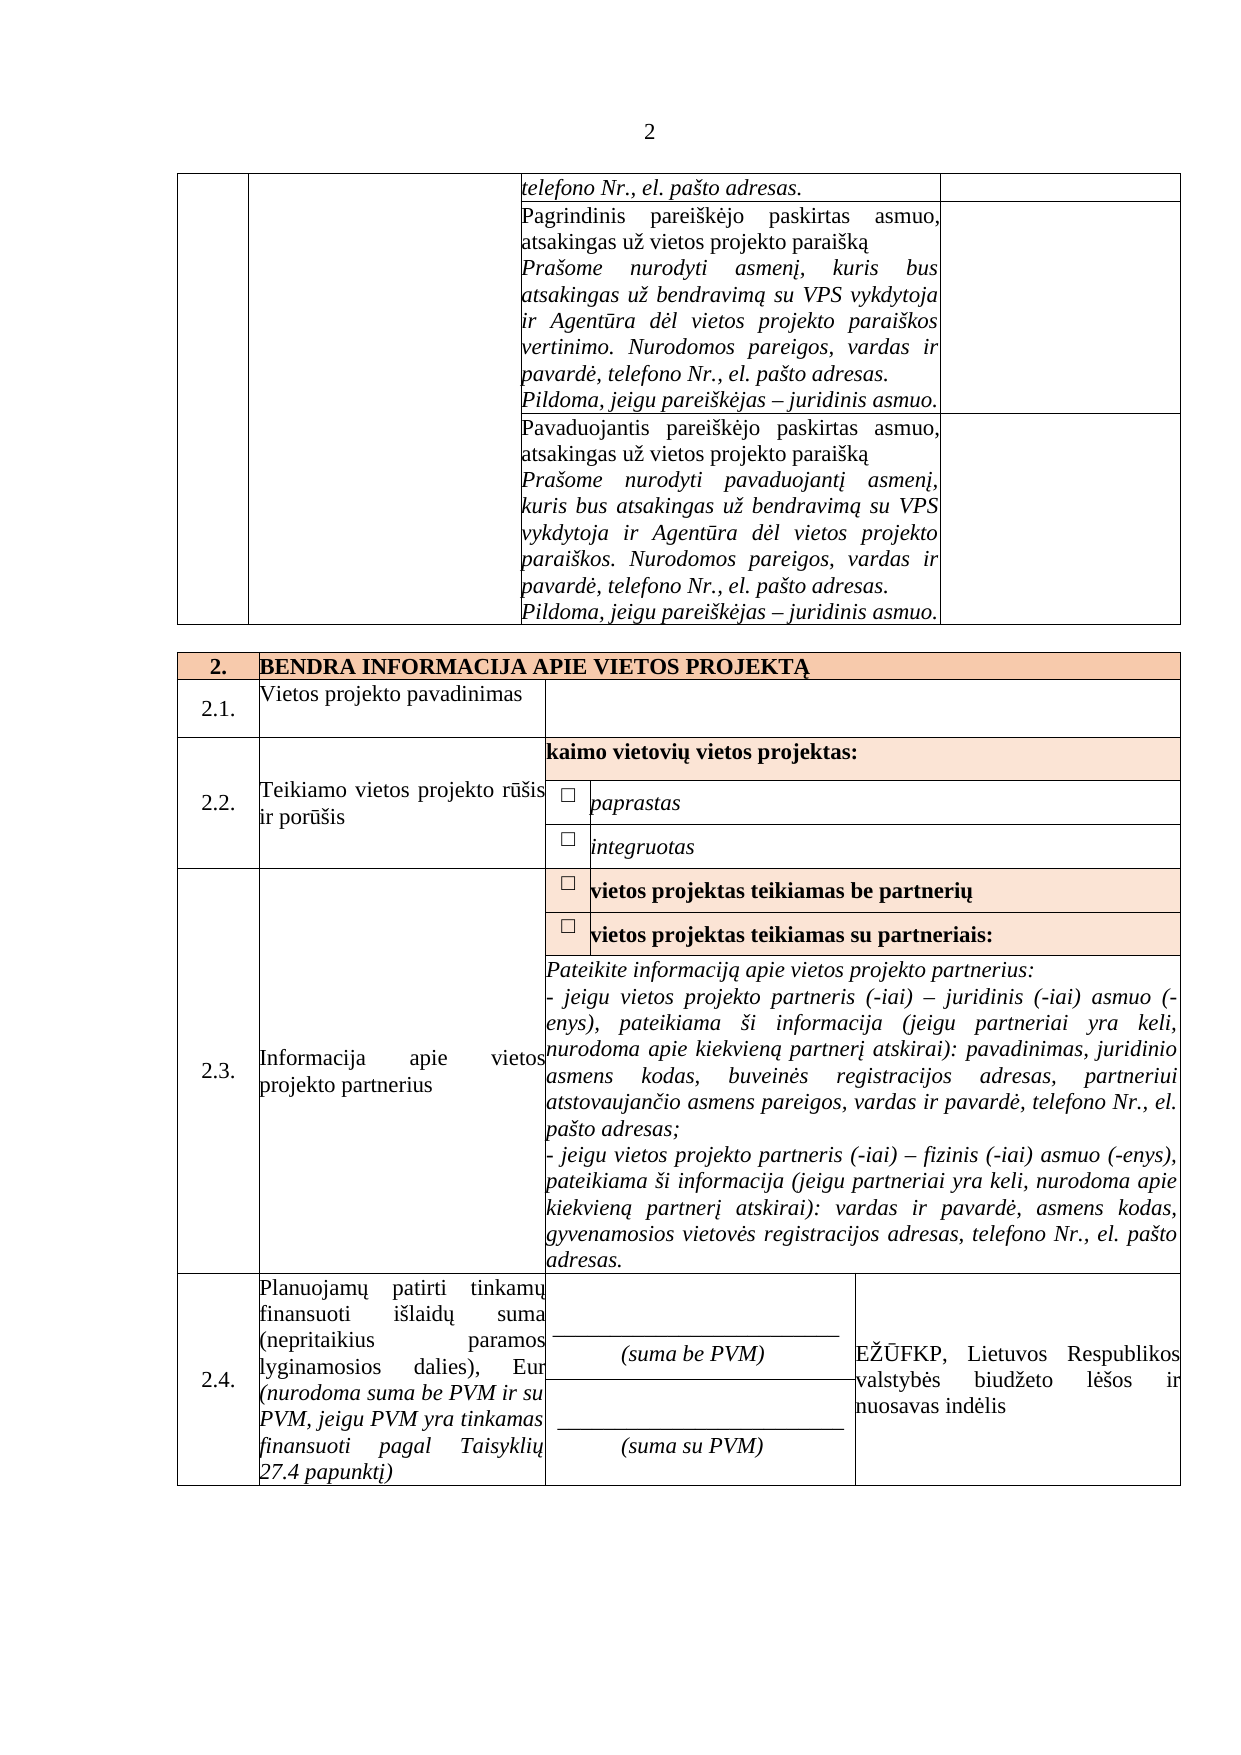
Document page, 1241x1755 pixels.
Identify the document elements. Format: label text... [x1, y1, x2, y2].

table_cell Pateikite informaciją apie vietos projekto partnerius: - jeigu vietos projekto partneris (-iai) – juridinis (-iai) asmuo (-enys), pateikiama ši informacija (jeigu partneriai yra keli, nurodoma apie kiekvieną partnerį atskirai): pavadinimas, juridinio asmens kodas, buveinės registracijos adresas, partneriui atstovaujančio asmens pareigos, vardas ir pavardė, telefono Nr., el. pašto adresas; - jeigu vietos projekto partneris (-iai) – fizinis (-iai) asmuo (-enys), pateikiama ši informacija (jeigu partneriai yra keli, nurodoma apie kiekvieną partnerį atskirai): vardas ir pavardė, asmens kodas, gyvenamosios vietovės registracijos adresas, telefono Nr., el. pašto adresas. [546, 956, 1180, 1273]
table_cell [941, 202, 1180, 412]
table_cell Pavaduojantis pareiškėjo paskirtas asmuo, atsakingas už vietos projekto paraišką Prašome nurodyti pavaduojantį asmenį, kuris bus atsakingas už bendravimą su VPS vykdytoja ir Agentūra dėl vietos projekto paraiškos. Nurodomos pareigos, vardas ir pavardė, telefono Nr., el. pašto adresas. Pildoma, jeigu pareiškėjas – juridinis asmuo. [522, 414, 940, 624]
table_cell □ [546, 825, 590, 868]
table_header 2. [178, 653, 259, 679]
table_cell [546, 680, 1180, 737]
table_cell _________________________ (suma su PVM) [546, 1380, 855, 1484]
table_cell EŽŪFKP, Lietuvos Respublikos valstybės biudžeto lėšos ir nuosavas indėlis [856, 1274, 1180, 1484]
table_cell Vietos projekto pavadinimas [260, 680, 545, 737]
table_cell _________________________ (suma be PVM) [546, 1274, 855, 1379]
table_cell [178, 174, 248, 624]
table_cell Teikiamo vietos projekto rūšis ir porūšis [260, 738, 545, 868]
table_header BENDRA INFORMACIJA APIE VIETOS PROJEKTĄ [260, 653, 1180, 679]
table_cell 2.4. [178, 1274, 259, 1484]
table_cell [941, 414, 1180, 624]
table_cell Planuojamų patirti tinkamų finansuoti išlaidų suma (nepritaikius paramos lyginamosios dalies), Eur (nurodoma suma be PVM ir su PVM, jeigu PVM yra tinkamas finansuoti pagal Taisyklių 27.4 papunktį) [260, 1274, 545, 1484]
table_cell □ [546, 869, 590, 912]
table_cell □ [546, 781, 590, 824]
table_cell Pagrindinis pareiškėjo paskirtas asmuo, atsakingas už vietos projekto paraišką Prašome nurodyti asmenį, kuris bus atsakingas už bendravimą su VPS vykdytoja ir Agentūra dėl vietos projekto paraiškos vertinimo. Nurodomos pareigos, vardas ir pavardė, telefono Nr., el. pašto adresas. Pildoma, jeigu pareiškėjas – juridinis asmuo. [522, 202, 940, 412]
table_cell [249, 174, 521, 624]
table_cell kaimo vietovių vietos projektas: [546, 738, 1180, 780]
table_cell Informacija apie vietos projekto partnerius [260, 869, 545, 1273]
table_cell 2.2. [178, 738, 259, 868]
table_cell vietos projektas teikiamas be partnerių [591, 869, 1180, 912]
table_cell 2.3. [178, 869, 259, 1273]
table_cell 2.1. [178, 680, 259, 737]
table_cell [941, 174, 1180, 201]
table_cell telefono Nr., el. pašto adresas. [522, 174, 940, 201]
table_cell vietos projektas teikiamas su partneriais: [591, 913, 1180, 955]
table_cell □ [546, 913, 590, 955]
table_cell paprastas [591, 781, 1180, 824]
table_cell integruotas [591, 825, 1180, 868]
